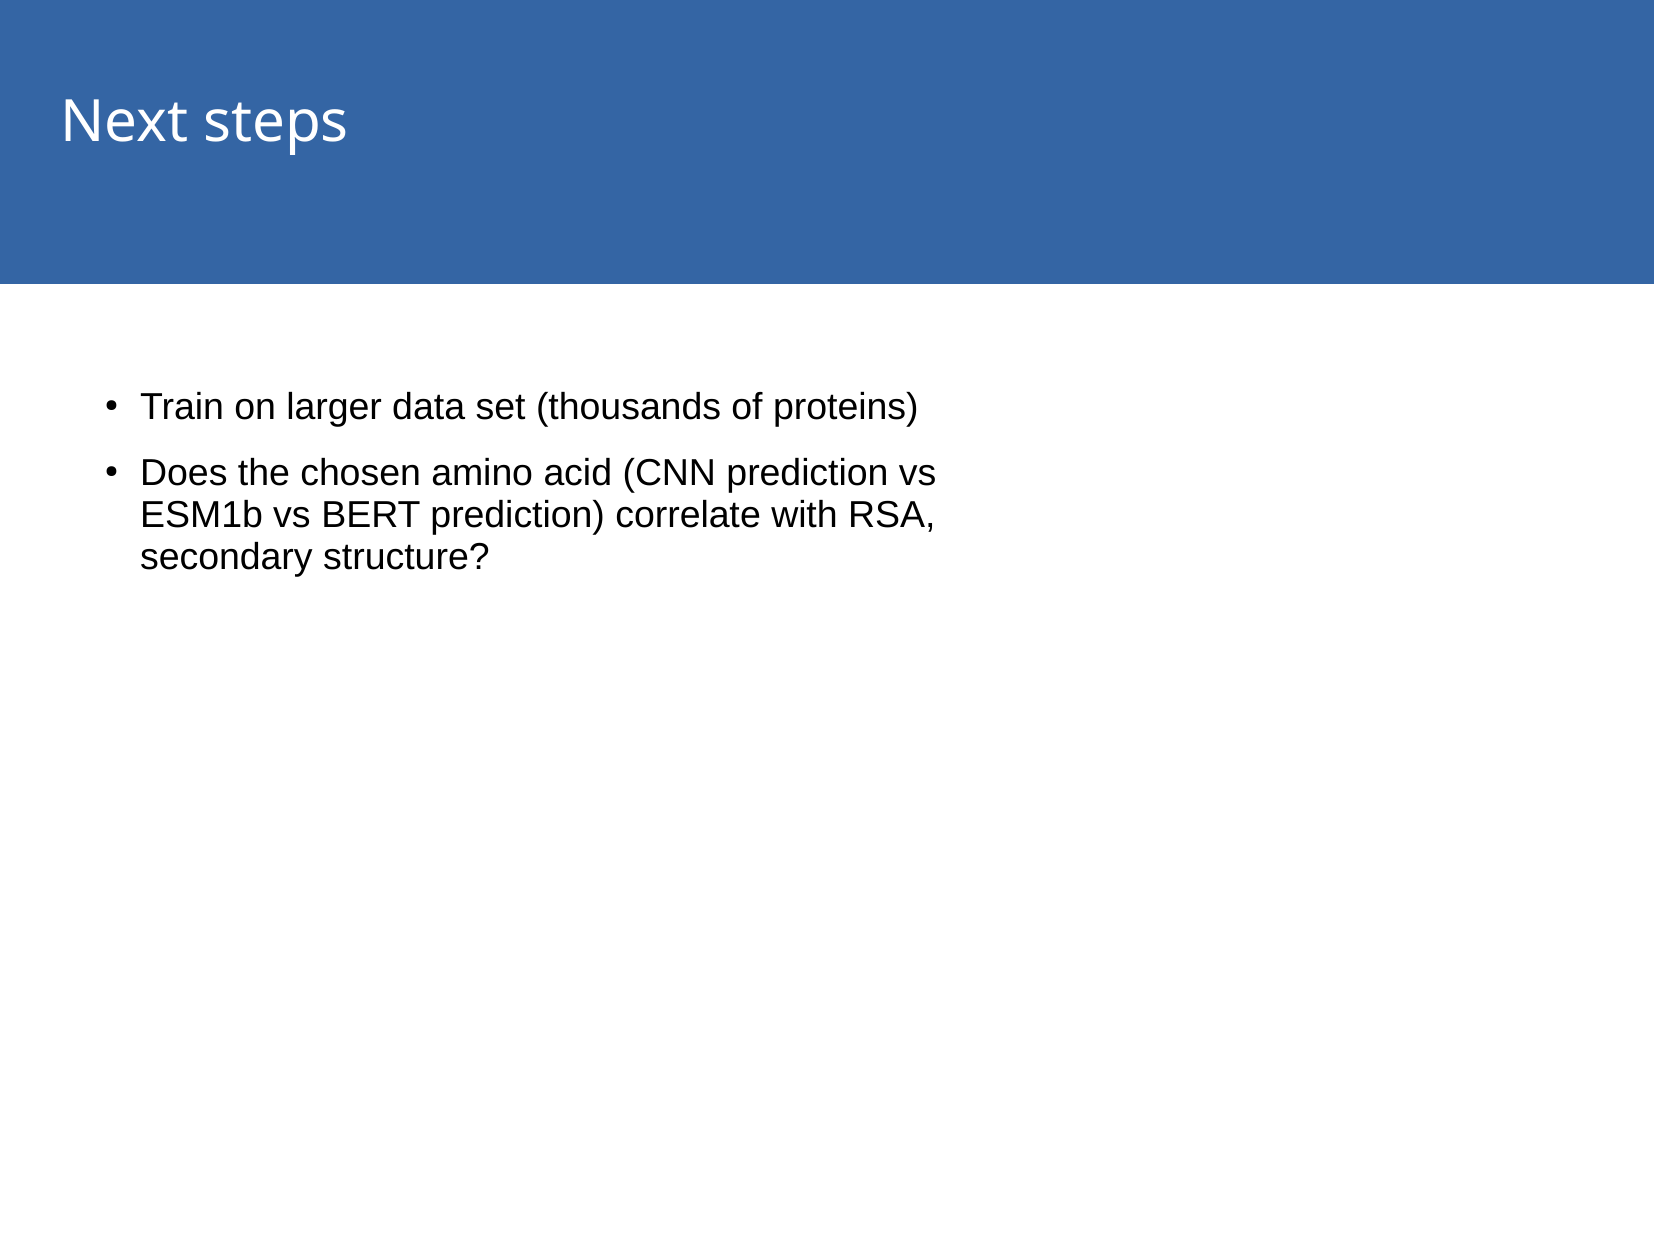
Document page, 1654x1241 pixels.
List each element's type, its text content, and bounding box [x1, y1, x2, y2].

text_box Next steps [0, 0, 1654, 284]
text_box Train on larger data set (thousands of proteins) Does the chosen amino acid (CNN prediction vs ESM1b vs BERT prediction) correlate with RSA, secondary structure? [90, 312, 1036, 1183]
